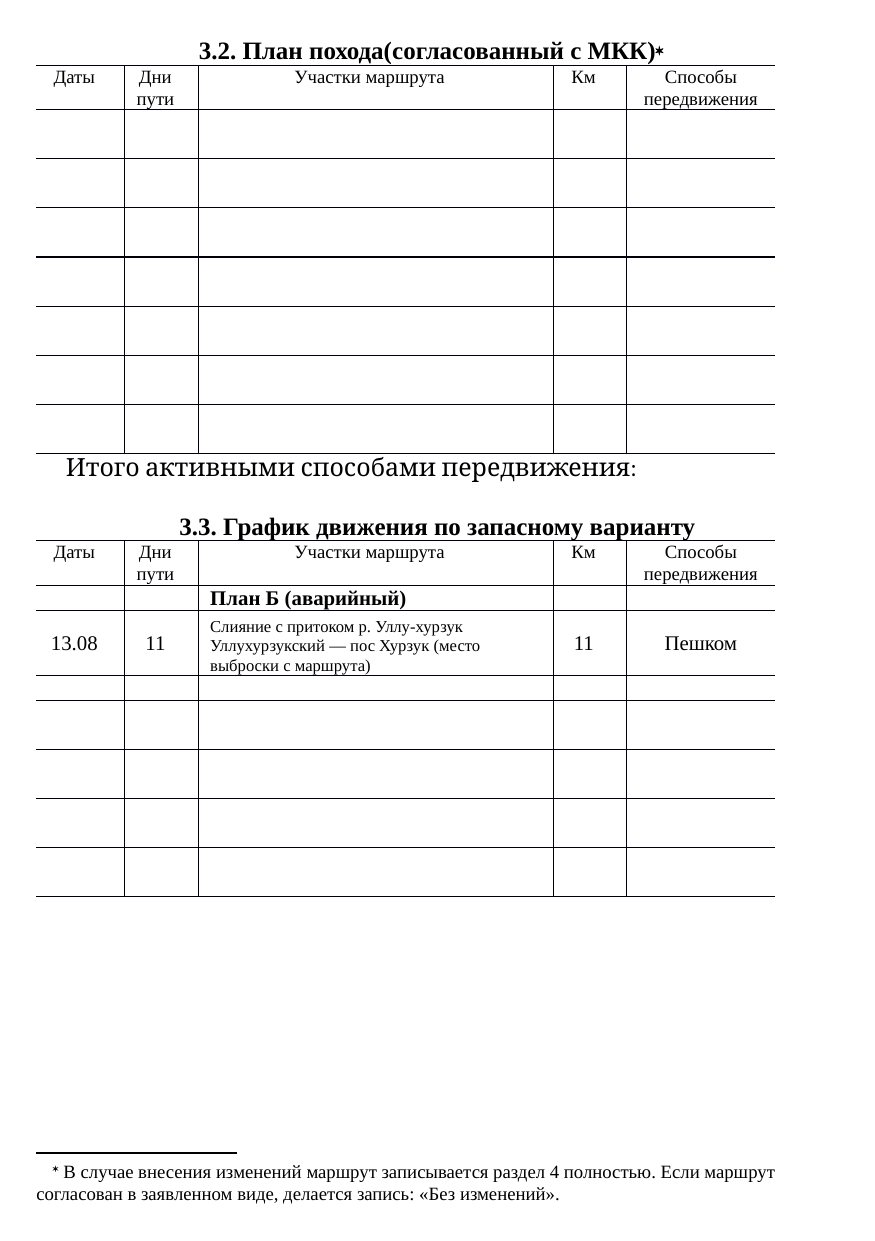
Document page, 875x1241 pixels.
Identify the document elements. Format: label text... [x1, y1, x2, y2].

table_cell [199, 110, 553, 158]
table_header Участки маршрута [199, 541, 553, 584]
table_cell [554, 799, 626, 847]
table_cell [199, 307, 553, 355]
table_cell [199, 750, 553, 798]
text 3.3. График движения по запасному варианту [36, 512, 838, 540]
table_cell [627, 159, 774, 207]
table_cell [627, 750, 774, 798]
table_cell [627, 110, 774, 158]
text 3.2. План похода(согласованный с МКК) [36, 36, 825, 65]
table_cell [125, 307, 198, 355]
table_cell [36, 586, 124, 610]
table_cell 13.08 [36, 611, 124, 674]
table_cell [36, 848, 124, 896]
table_cell [199, 848, 553, 896]
table_header Даты [36, 541, 124, 584]
table_header Даты [36, 66, 124, 109]
table_cell [125, 110, 198, 158]
table_cell [125, 701, 198, 749]
table_cell [125, 258, 198, 306]
table_cell [554, 750, 626, 798]
table_header Способы передвижения [627, 541, 774, 584]
table_cell [125, 750, 198, 798]
table_cell [125, 159, 198, 207]
table_cell [554, 676, 626, 699]
table_cell [627, 258, 774, 306]
table_cell [36, 356, 124, 404]
table_cell [627, 356, 774, 404]
table_cell [199, 405, 553, 453]
table_cell 11 [554, 611, 626, 674]
table_cell [36, 701, 124, 749]
table_cell [554, 208, 626, 256]
table_cell [554, 586, 626, 610]
table_cell [199, 159, 553, 207]
table_cell План Б (аварийный) [199, 586, 553, 610]
table_cell [554, 848, 626, 896]
table_cell [199, 356, 553, 404]
table_cell [627, 799, 774, 847]
table_cell Пешком [627, 611, 774, 674]
table_cell [199, 258, 553, 306]
table_cell 11 [125, 611, 198, 674]
table_header Участки маршрута [199, 66, 553, 109]
table_cell [36, 307, 124, 355]
table_cell [125, 676, 198, 699]
title Итого активными способами передвижения: [66, 454, 838, 483]
table_cell [125, 848, 198, 896]
table_cell [125, 356, 198, 404]
table_cell [554, 307, 626, 355]
table_cell [199, 701, 553, 749]
table_header Км [554, 541, 626, 584]
table_cell [554, 356, 626, 404]
table_cell [199, 208, 553, 256]
table_header Км [554, 66, 626, 109]
table_cell [627, 676, 774, 699]
table_cell [36, 405, 124, 453]
table_header Дни пути [125, 66, 198, 109]
table_cell [627, 586, 774, 610]
table_cell [627, 307, 774, 355]
table_cell [199, 799, 553, 847]
table_cell [554, 159, 626, 207]
table_cell [627, 208, 774, 256]
table_cell [554, 110, 626, 158]
table_cell [554, 405, 626, 453]
text  В случае внесения изменений маршрут записывается раздел 4 полностью. Если маршрут согласован в заявленном виде, делается запись: «Без изменений». [36, 1159, 838, 1204]
table_header Дни пути [125, 541, 198, 584]
table_cell [199, 676, 553, 699]
table_cell [627, 701, 774, 749]
table_cell [554, 258, 626, 306]
table_cell [125, 405, 198, 453]
table_cell [627, 848, 774, 896]
table_cell [36, 750, 124, 798]
table_cell [627, 405, 774, 453]
table_cell [36, 110, 124, 158]
table_header Способы передвижения [627, 66, 774, 109]
table_cell Слияние с притоком р. Уллу-хурзук Уллухурзукский — пос Хурзук (место выброски с маршрута) [199, 611, 553, 674]
table_cell [36, 799, 124, 847]
table_cell [125, 586, 198, 610]
table_cell [554, 701, 626, 749]
table_cell [36, 676, 124, 699]
table_cell [36, 159, 124, 207]
table_cell [125, 799, 198, 847]
table_cell [36, 208, 124, 256]
table_cell [125, 208, 198, 256]
table_cell [36, 258, 124, 306]
